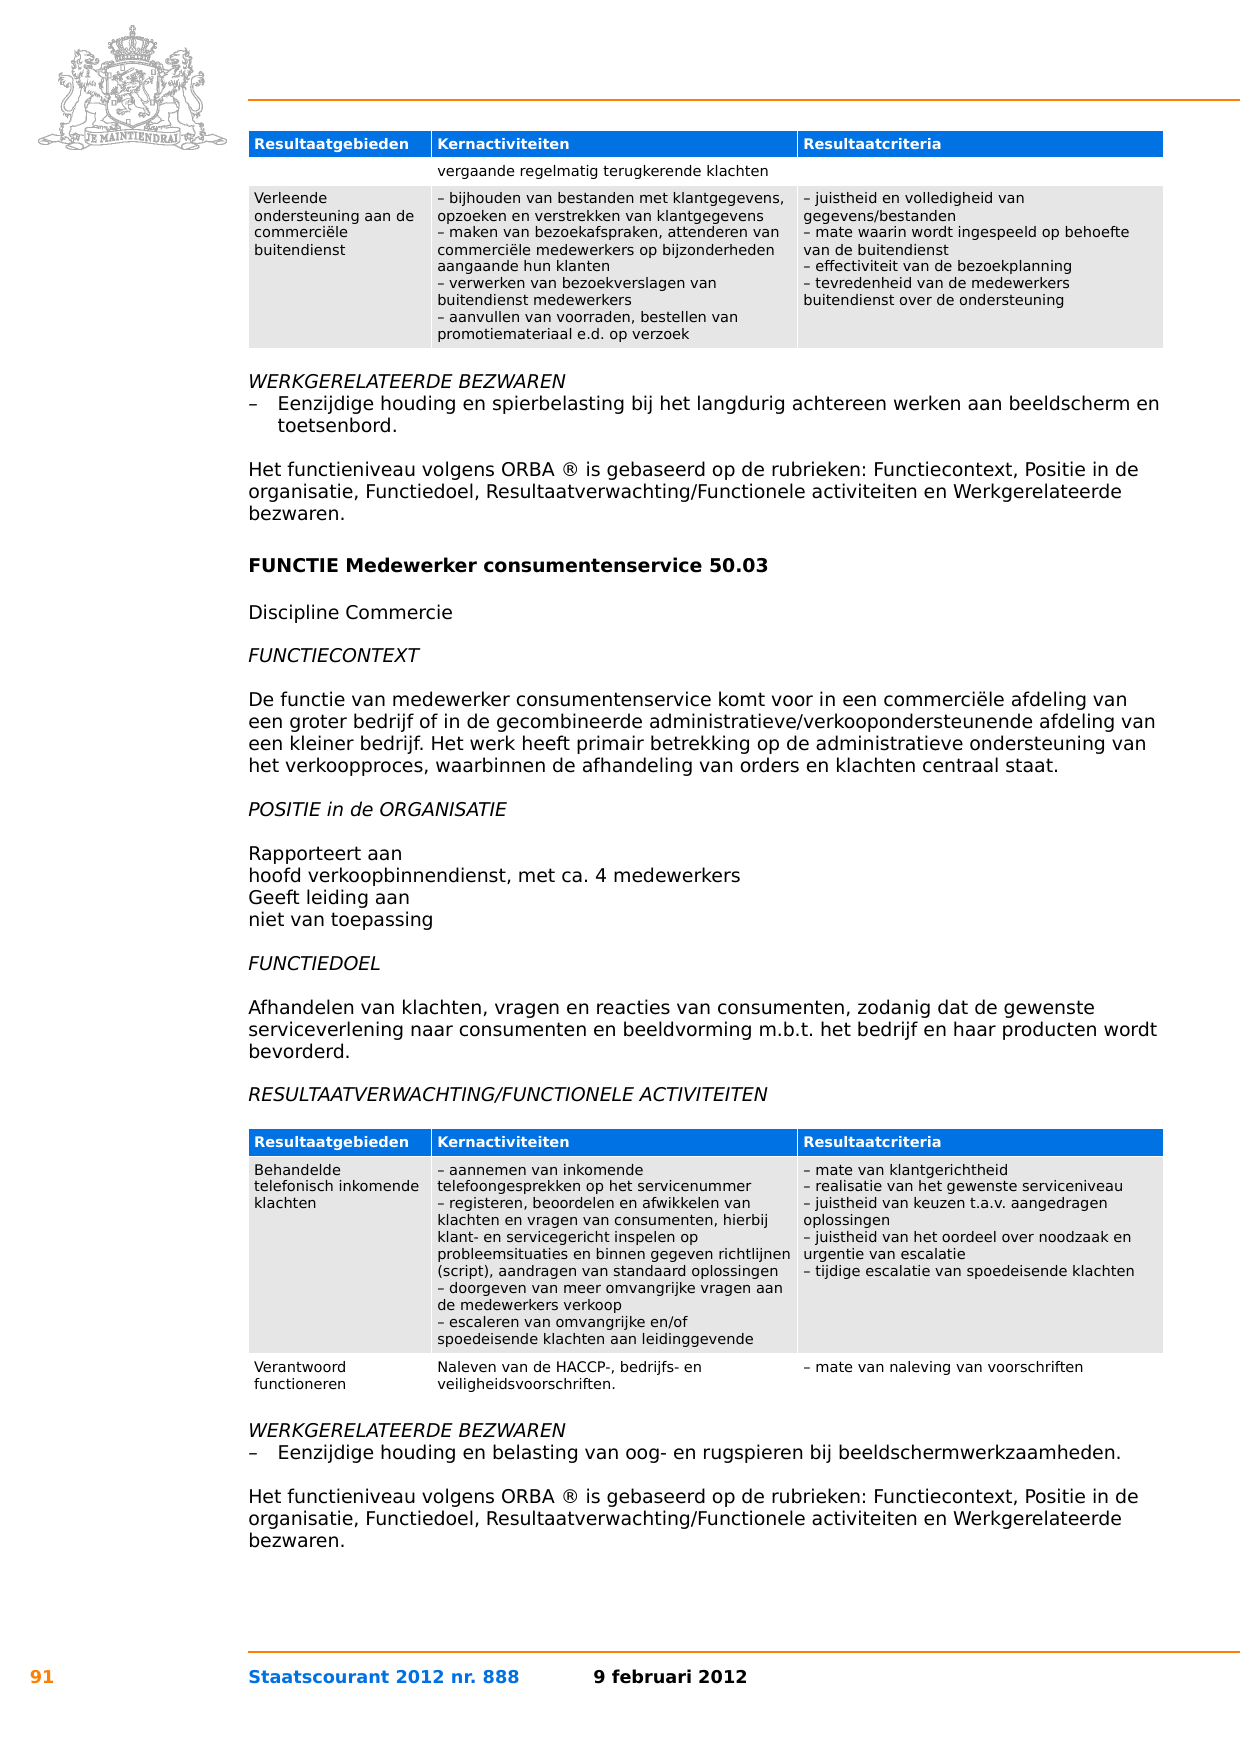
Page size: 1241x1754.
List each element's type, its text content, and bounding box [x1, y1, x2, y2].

table_cell vergaande regelmatig terugkerende klachten [432, 158, 797, 185]
picture [38, 25, 227, 150]
table_cell – mate van klantgerichtheid – realisatie van het gewenste serviceniveau – juistheid van keuzen t.a.v. aangedragen oplossingen – juistheid van het oordeel over noodzaak en urgentie van escalatie – tijdige escalatie van spoedeisende klachten [798, 1157, 1163, 1353]
table_cell – aannemen van inkomende telefoongesprekken op het servicenummer – registeren, beoordelen en afwikkelen van klachten en vragen van consumenten, hierbij klant- en servicegericht inspelen op probleemsituaties en binnen gegeven richtlijnen (script), aandragen van standaard oplossingen – doorgeven van meer omvangrijke vragen aan de medewerkers verkoop – escaleren van omvangrijke en/of spoedeisende klachten aan leidinggevende [432, 1157, 797, 1353]
subtitle FUNCTIE Medewerker consumentenservice 50.03 [248, 554, 1163, 577]
table_cell [249, 158, 431, 185]
table_header Kernactiviteiten [432, 131, 797, 157]
text Afhandelen van klachten, vragen en reacties van consumenten, zodanig dat de gewenste serviceverlening naar consumenten en beeldvorming m.b.t. het bedrijf en haar producten wordt bevorderd. [248, 997, 1163, 1062]
table_header Resultaatgebieden [249, 1129, 431, 1156]
text Discipline Commercie [248, 602, 1163, 623]
table_cell – mate van naleving van voorschriften [798, 1354, 1163, 1397]
table_cell Naleven van de HACCP-, bedrijfs- en veiligheidsvoorschriften. [432, 1354, 797, 1397]
table_cell [798, 158, 1163, 185]
table_cell Verleende ondersteuning aan de commerciële buitendienst [249, 186, 431, 348]
text niet van toepassing [248, 909, 1163, 931]
table_cell Behandelde telefonisch inkomende klachten [249, 1157, 431, 1353]
table_header Kernactiviteiten [432, 1129, 797, 1156]
table_cell – bijhouden van bestanden met klantgegevens, opzoeken en verstrekken van klantgegevens – maken van bezoekafspraken, attenderen van commerciële medewerkers op bijzonderheden aangaande hun klanten – verwerken van bezoekverslagen van buitendienst medewerkers – aanvullen van voorraden, bestellen van promotiemateriaal e.d. op verzoek [432, 186, 797, 348]
table_header Resultaatgebieden [249, 131, 431, 157]
text Rapporteert aan [248, 843, 1163, 865]
text – Eenzijdige houding en belasting van oog- en rugspieren bij beeldschermwerkzaamheden. [248, 1442, 1163, 1464]
text – Eenzijdige houding en spierbelasting bij het langdurig achtereen werken aan beeldscherm en toetsenbord. [248, 393, 1163, 437]
subtitle WERKGERELATEERDE BEZWAREN [248, 1420, 1163, 1442]
text hoofd verkoopbinnendienst, met ca. 4 medewerkers [248, 865, 1163, 887]
subtitle FUNCTIEDOEL [248, 953, 1163, 975]
subtitle WERKGERELATEERDE BEZWAREN [248, 371, 1163, 393]
table_header Resultaatcriteria [798, 1129, 1163, 1156]
text Geeft leiding aan [248, 887, 1163, 909]
text De functie van medewerker consumentenservice komt voor in een commerciële afdeling van een groter bedrijf of in de gecombineerde administratieve/verkoopondersteunende afdeling van een kleiner bedrijf. Het werk heeft primair betrekking op de administratieve ondersteuning van het verkoopproces, waarbinnen de afhandeling van orders en klachten centraal staat. [248, 689, 1163, 777]
text Het functieniveau volgens ORBA ® is gebaseerd op de rubrieken: Functiecontext, Positie in de organisatie, Functiedoel, Resultaatverwachting/Functionele activiteiten en Werkgerelateerde bezwaren. [248, 459, 1163, 524]
table_cell Verantwoord functioneren [249, 1354, 431, 1397]
table_cell – juistheid en volledigheid van gegevens/bestanden – mate waarin wordt ingespeeld op behoefte van de buitendienst – effectiviteit van de bezoekplanning – tevredenheid van de medewerkers buitendienst over de ondersteuning [798, 186, 1163, 348]
table_header Resultaatcriteria [798, 131, 1163, 157]
subtitle RESULTAATVERWACHTING/FUNCTIONELE ACTIVITEITEN [248, 1084, 1163, 1106]
subtitle POSITIE in de ORGANISATIE [248, 799, 1163, 821]
text Het functieniveau volgens ORBA ® is gebaseerd op de rubrieken: Functiecontext, Positie in de organisatie, Functiedoel, Resultaatverwachting/Functionele activiteiten en Werkgerelateerde bezwaren. [248, 1486, 1163, 1552]
subtitle FUNCTIECONTEXT [248, 645, 1163, 667]
